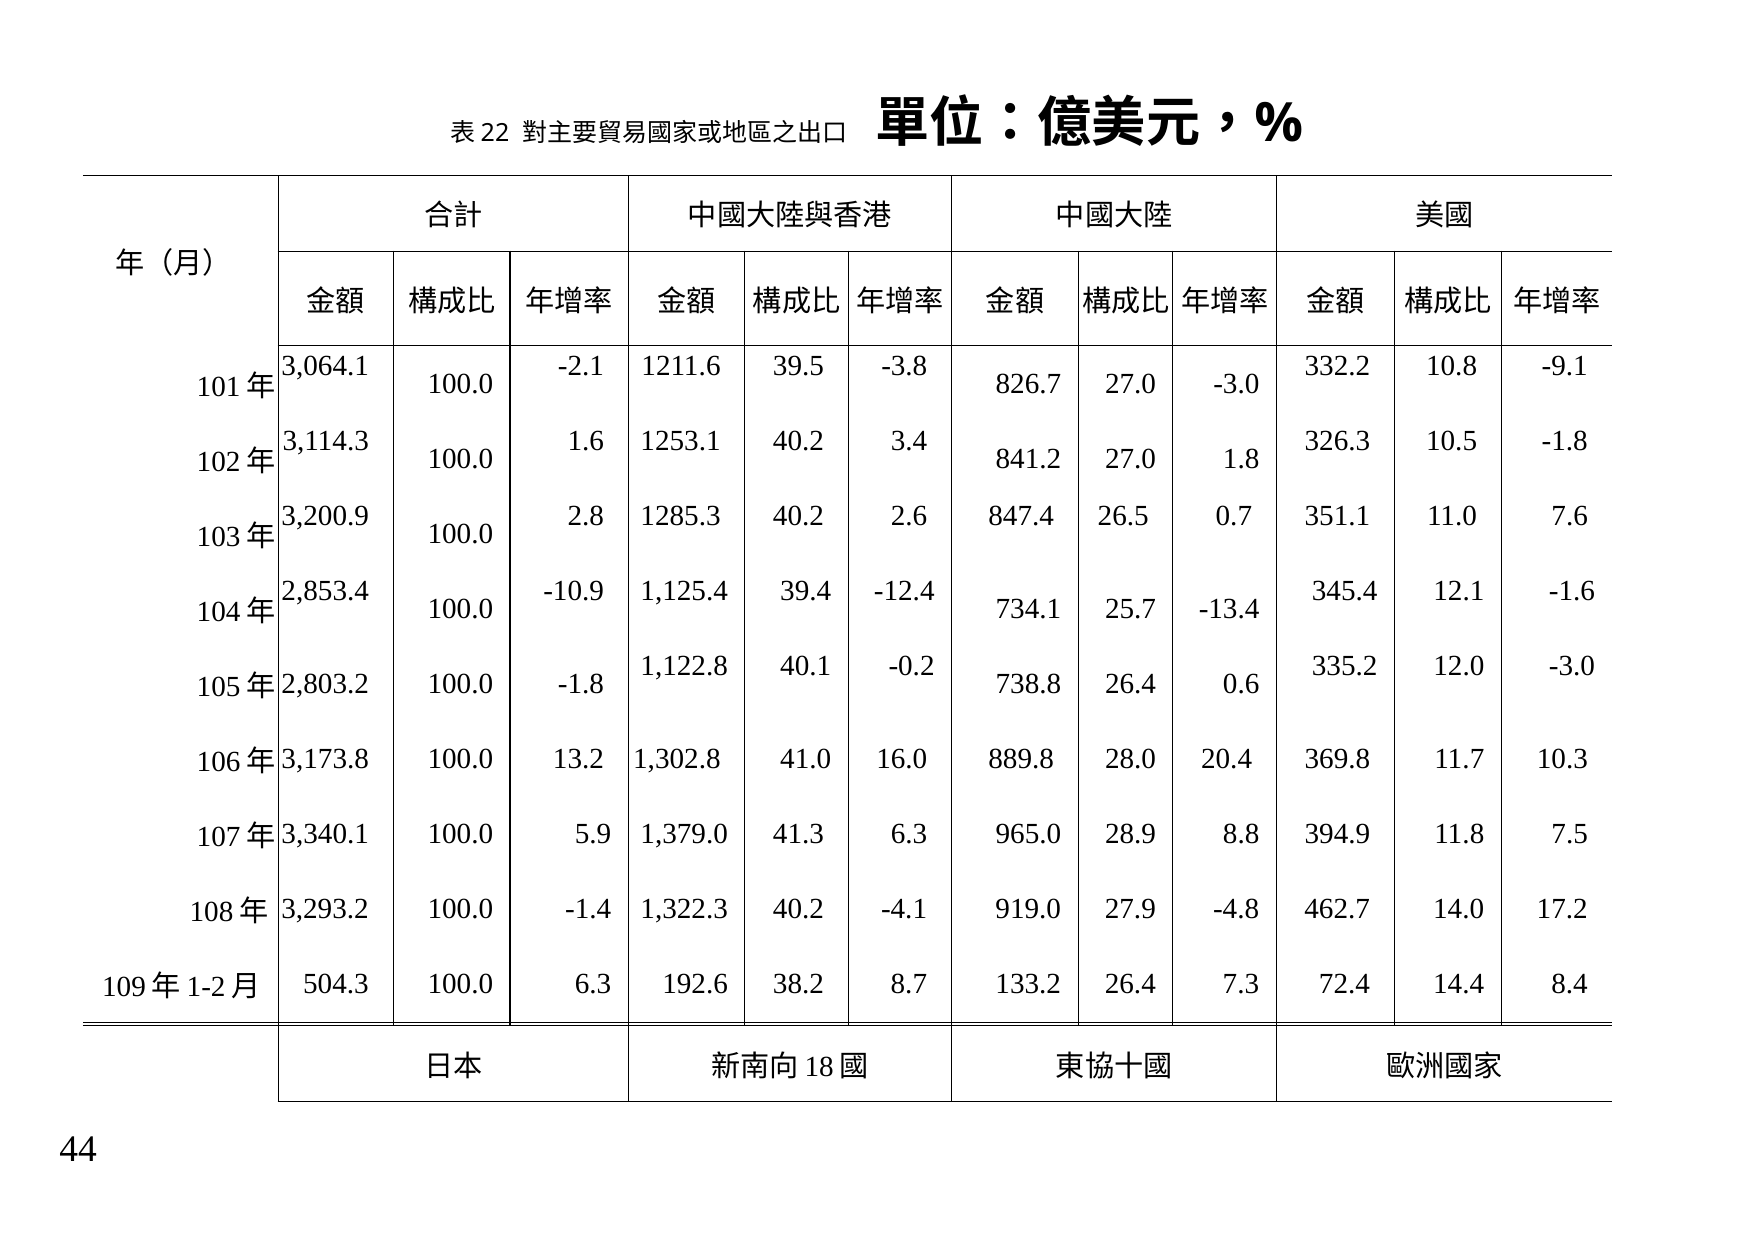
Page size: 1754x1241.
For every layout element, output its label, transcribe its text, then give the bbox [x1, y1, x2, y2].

table_cell 構成比 [1395, 252, 1501, 345]
table_cell 17.2 [1502, 871, 1612, 946]
table_cell 年增率 [1173, 252, 1276, 345]
table_cell 3.4 [849, 421, 951, 496]
table_cell 462.7 [1277, 871, 1394, 946]
table_cell 年增率 [849, 252, 951, 345]
table_cell 11.7 [1395, 721, 1501, 796]
table_cell 8.4 [1502, 946, 1612, 1021]
table_cell 394.9 [1277, 796, 1394, 871]
table_cell -12.4 [849, 571, 951, 646]
table_cell 107年 [83, 796, 278, 871]
table_cell 108年 [83, 871, 278, 946]
table_cell 100.0 [394, 496, 509, 571]
table_header 中國大陸 [952, 176, 1276, 251]
table_cell 10.5 [1395, 421, 1501, 496]
table_cell 0.6 [1173, 646, 1276, 721]
table_header 中國大陸與香港 [629, 176, 951, 251]
table_cell 335.2 [1277, 646, 1394, 721]
table_cell 2,803.2 [279, 646, 393, 721]
table_cell 27.9 [1079, 871, 1172, 946]
table_cell 16.0 [849, 721, 951, 796]
subtitle 表22 對主要貿易國家或地區之出口 單位：億美元，% [59, 62, 1636, 174]
table_cell 326.3 [1277, 421, 1394, 496]
table_cell 28.0 [1079, 721, 1172, 796]
table_cell 7.5 [1502, 796, 1612, 871]
table_cell 3,340.1 [279, 796, 393, 871]
table_cell 738.8 [952, 646, 1078, 721]
table_cell 25.7 [1079, 571, 1172, 646]
table_cell 1,122.8 [629, 646, 744, 721]
table_cell 102年 [83, 421, 278, 496]
table_cell 金額 [629, 252, 744, 345]
table_cell 40.1 [745, 646, 848, 721]
table_cell 2,853.4 [279, 571, 393, 646]
table_cell 919.0 [952, 871, 1078, 946]
table_cell 26.4 [1079, 646, 1172, 721]
table_cell 12.0 [1395, 646, 1501, 721]
table_cell 41.3 [745, 796, 848, 871]
table_cell 金額 [1277, 252, 1394, 345]
table_cell 13.2 [511, 721, 628, 796]
table_header 年（月） [83, 176, 278, 345]
table_cell 歐洲國家 [1277, 1026, 1612, 1101]
table_cell 金額 [279, 252, 393, 345]
table_cell 351.1 [1277, 496, 1394, 571]
table_cell 1,125.4 [629, 571, 744, 646]
table_cell 6.3 [511, 946, 628, 1021]
table_cell 133.2 [952, 946, 1078, 1021]
table_cell 369.8 [1277, 721, 1394, 796]
table_cell 新南向18國 [629, 1026, 951, 1101]
table_header 美國 [1277, 176, 1612, 251]
table_cell 14.4 [1395, 946, 1501, 1021]
table_cell 103年 [83, 496, 278, 571]
table_cell -3.8 [849, 346, 951, 421]
table_cell 332.2 [1277, 346, 1394, 421]
table_cell 年增率 [1502, 252, 1612, 345]
table_cell -1.6 [1502, 571, 1612, 646]
table_cell 38.2 [745, 946, 848, 1021]
table_cell 10.8 [1395, 346, 1501, 421]
table_cell -10.9 [511, 571, 628, 646]
table_cell 2.8 [511, 496, 628, 571]
table_cell 金額 [952, 252, 1078, 345]
table_cell 11.0 [1395, 496, 1501, 571]
table_cell 100.0 [394, 721, 509, 796]
table_cell 3,064.1 [279, 346, 393, 421]
table_cell 841.2 [952, 421, 1078, 496]
table_cell 345.4 [1277, 571, 1394, 646]
table_cell 40.2 [745, 496, 848, 571]
table_cell 100.0 [394, 421, 509, 496]
table_cell 2.6 [849, 496, 951, 571]
table_header 合計 [279, 176, 628, 251]
table_cell 20.4 [1173, 721, 1276, 796]
table_cell 504.3 [279, 946, 393, 1021]
table_cell 40.2 [745, 871, 848, 946]
table_cell 1285.3 [629, 496, 744, 571]
table_cell 826.7 [952, 346, 1078, 421]
table_cell -3.0 [1502, 646, 1612, 721]
table_cell 構成比 [1079, 252, 1172, 345]
table_cell 28.9 [1079, 796, 1172, 871]
table_cell 889.8 [952, 721, 1078, 796]
table_cell 106年 [83, 721, 278, 796]
table_cell 40.2 [745, 421, 848, 496]
table_cell 1,379.0 [629, 796, 744, 871]
table_cell -4.1 [849, 871, 951, 946]
table_cell -2.1 [511, 346, 628, 421]
table_cell 26.5 [1079, 496, 1172, 571]
table_cell 1,302.8 [629, 721, 744, 796]
table_cell 100.0 [394, 646, 509, 721]
table_cell 39.5 [745, 346, 848, 421]
table_cell 日本 [279, 1026, 628, 1101]
table_cell 72.4 [1277, 946, 1394, 1021]
table_cell -1.8 [511, 646, 628, 721]
table_cell 1,322.3 [629, 871, 744, 946]
table_cell 1.6 [511, 421, 628, 496]
table_cell 105年 [83, 646, 278, 721]
table_cell [83, 1026, 278, 1101]
table_cell 39.4 [745, 571, 848, 646]
table_cell 構成比 [394, 252, 509, 345]
table_cell -4.8 [1173, 871, 1276, 946]
table_cell 192.6 [629, 946, 744, 1021]
table_cell 0.7 [1173, 496, 1276, 571]
table_cell 11.8 [1395, 796, 1501, 871]
table_cell 5.9 [511, 796, 628, 871]
table_cell 100.0 [394, 871, 509, 946]
table_cell 10.3 [1502, 721, 1612, 796]
table_cell 東協十國 [952, 1026, 1276, 1101]
table_cell 100.0 [394, 346, 509, 421]
table_cell 7.6 [1502, 496, 1612, 571]
table_cell -9.1 [1502, 346, 1612, 421]
table_cell 109年1-2月 [83, 946, 278, 1021]
table_cell 847.4 [952, 496, 1078, 571]
table_cell 100.0 [394, 571, 509, 646]
table_cell 3,114.3 [279, 421, 393, 496]
table_cell 41.0 [745, 721, 848, 796]
table_cell 7.3 [1173, 946, 1276, 1021]
table_cell 100.0 [394, 796, 509, 871]
table_cell 6.3 [849, 796, 951, 871]
table_cell -0.2 [849, 646, 951, 721]
table_cell 27.0 [1079, 346, 1172, 421]
table_cell 965.0 [952, 796, 1078, 871]
table_cell 100.0 [394, 946, 509, 1021]
table_cell 1211.6 [629, 346, 744, 421]
table_cell 構成比 [745, 252, 848, 345]
table_cell 12.1 [1395, 571, 1501, 646]
table_cell 1253.1 [629, 421, 744, 496]
table_cell 14.0 [1395, 871, 1501, 946]
table_cell 27.0 [1079, 421, 1172, 496]
table_cell 3,200.9 [279, 496, 393, 571]
table_cell 8.8 [1173, 796, 1276, 871]
table_cell 8.7 [849, 946, 951, 1021]
table_cell 26.4 [1079, 946, 1172, 1021]
table_cell -3.0 [1173, 346, 1276, 421]
table_cell 104年 [83, 571, 278, 646]
table_cell 101年 [83, 345, 278, 421]
table_cell -13.4 [1173, 571, 1276, 646]
table_cell 1.8 [1173, 421, 1276, 496]
table_cell 年增率 [511, 252, 628, 345]
table_cell -1.8 [1502, 421, 1612, 496]
table_cell 734.1 [952, 571, 1078, 646]
table_cell 3,173.8 [279, 721, 393, 796]
table_cell -1.4 [511, 871, 628, 946]
table_cell 3,293.2 [279, 871, 393, 946]
